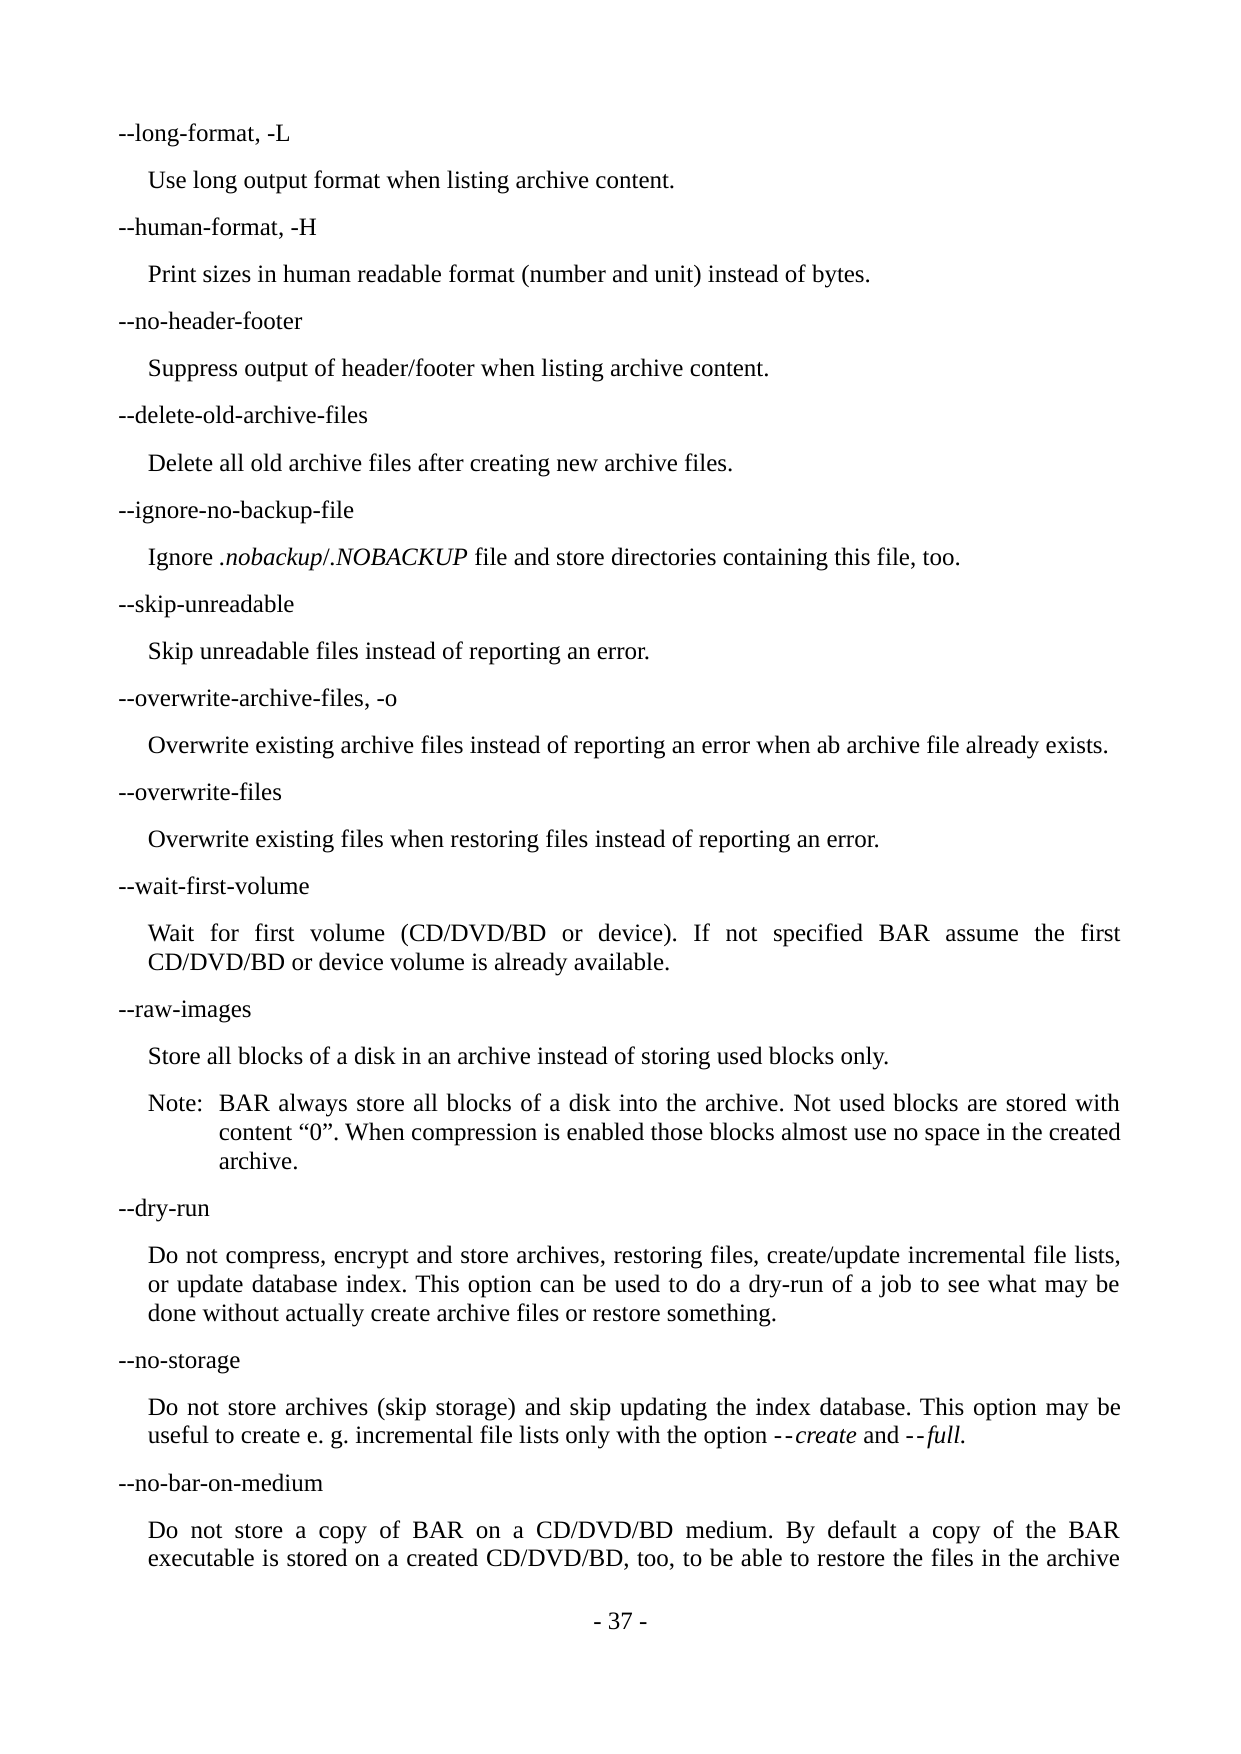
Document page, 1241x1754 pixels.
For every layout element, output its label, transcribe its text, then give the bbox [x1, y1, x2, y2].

text Wait for first volume (CD/DVD/BD or device). If not specified BAR assume the first CD/DVD/BD or device volume is already available. [148, 918, 1122, 976]
title --human-format, -H [118, 212, 1122, 241]
title --no-header-footer [118, 306, 1122, 335]
title --no-storage [118, 1345, 1122, 1373]
title --no-bar-on-medium [118, 1468, 1122, 1496]
title --dry-run [118, 1193, 1122, 1222]
title --overwrite-files [118, 777, 1122, 806]
text Overwrite existing files when restoring files instead of reporting an error. [148, 824, 1122, 853]
title --long-format, -L [118, 118, 1122, 147]
text Note: BAR always store all blocks of a disk into the archive. Not used blocks are stored with content “0”. When compression is enabled those blocks almost use no space in the created archive. [148, 1088, 1122, 1175]
text Do not store archives (skip storage) and skip updating the index database. This option may be useful to create e. g. incremental file lists only with the option ‑‑create and ‑‑full. [148, 1392, 1122, 1449]
title --delete-old-archive-files [118, 401, 1122, 429]
text Use long output format when listing archive content. [148, 165, 1122, 194]
title --ignore-no-backup-file [118, 495, 1122, 523]
text Do not compress, encrypt and store archives, restoring files, create/update incremental file lists, or update database index. This option can be used to do a dry-run of a job to see what may be done without actually create archive files or restore something. [148, 1240, 1122, 1326]
text Print sizes in human readable format (number and unit) instead of bytes. [148, 259, 1122, 288]
text Do not store a copy of BAR on a CD/DVD/BD medium. By default a copy of the BAR executable is stored on a created CD/DVD/BD, too, to be able to restore the files in the archive [148, 1515, 1122, 1572]
text Store all blocks of a disk in an archive instead of storing used blocks only. [148, 1041, 1122, 1070]
text Overwrite existing archive files instead of reporting an error when ab archive file already exists. [148, 730, 1122, 759]
title --skip-unreadable [118, 589, 1122, 618]
title --raw-images [118, 994, 1122, 1023]
text Suppress output of header/footer when listing archive content. [148, 353, 1122, 382]
title --overwrite-archive-files, -o [118, 683, 1122, 712]
text Delete all old archive files after creating new archive files. [148, 448, 1122, 476]
text Ignore .nobackup/.NOBACKUP file and store directories containing this file, too. [148, 542, 1122, 571]
title --wait-first-volume [118, 871, 1122, 900]
text Skip unreadable files instead of reporting an error. [148, 636, 1122, 665]
